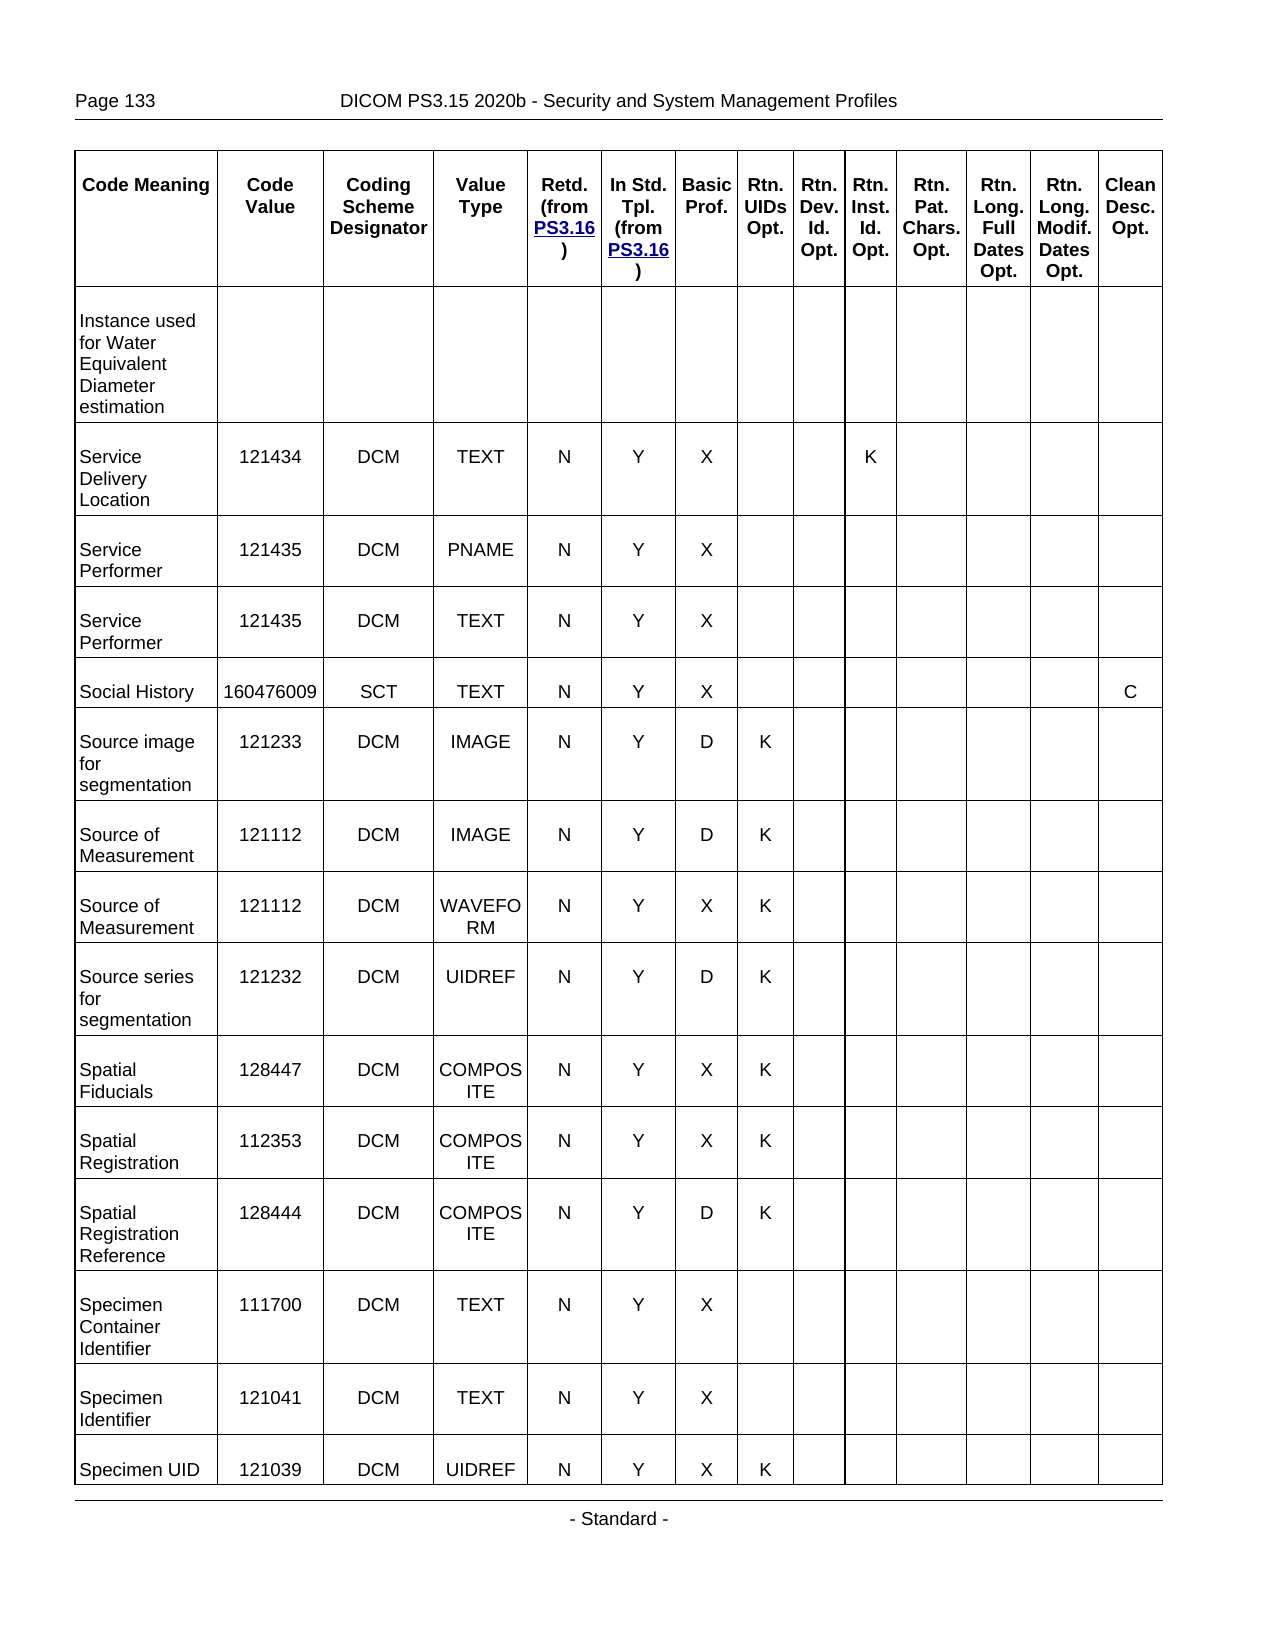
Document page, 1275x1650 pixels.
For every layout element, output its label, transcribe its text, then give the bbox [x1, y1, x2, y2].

table_cell Source of Measurement [76, 872, 217, 942]
table_cell [967, 1179, 1030, 1270]
table_cell TEXT [434, 658, 527, 707]
table_header Code Value [218, 151, 323, 286]
table_cell N [528, 943, 601, 1035]
table_header Basic Prof. [676, 151, 737, 286]
table_cell [738, 587, 793, 657]
table_cell Y [602, 1179, 675, 1270]
table_cell [846, 516, 896, 586]
table_cell TEXT [434, 1364, 527, 1434]
table_cell [738, 287, 793, 422]
table_cell [1031, 1107, 1098, 1177]
table_cell Service Performer [76, 516, 217, 586]
table_cell Specimen Identifier [76, 1364, 217, 1434]
table_cell [846, 1271, 896, 1363]
table_cell DCM [324, 516, 433, 586]
table_cell [1099, 287, 1162, 422]
table_cell 160476009 [218, 658, 323, 707]
table_cell [897, 872, 966, 942]
table_cell X [676, 423, 737, 515]
table_cell [794, 943, 844, 1035]
table_cell [1031, 943, 1098, 1035]
table_cell [897, 658, 966, 707]
table_cell [1031, 872, 1098, 942]
table_cell Spatial Registration [76, 1107, 217, 1177]
table_cell [967, 1271, 1030, 1363]
table_cell COMPOSITE [434, 1036, 527, 1106]
table_cell [897, 423, 966, 515]
table_cell Specimen Container Identifier [76, 1271, 217, 1363]
table_cell [967, 658, 1030, 707]
table_cell [1031, 1179, 1098, 1270]
table_cell Y [602, 872, 675, 942]
table_cell Y [602, 1435, 675, 1484]
table_cell X [676, 1036, 737, 1106]
table_cell 128447 [218, 1036, 323, 1106]
table_cell Y [602, 801, 675, 871]
table_cell [967, 287, 1030, 422]
table_cell [846, 587, 896, 657]
table_cell 121434 [218, 423, 323, 515]
table_cell [897, 1036, 966, 1106]
table_cell [967, 1036, 1030, 1106]
table_cell [794, 708, 844, 800]
table_cell Spatial Registration Reference [76, 1179, 217, 1270]
table_cell [602, 287, 675, 422]
table_cell COMPOSITE [434, 1107, 527, 1177]
table_cell X [676, 872, 737, 942]
table_cell N [528, 1179, 601, 1270]
table_cell N [528, 1036, 601, 1106]
table_cell K [846, 423, 896, 515]
table_cell C [1099, 658, 1162, 707]
table_cell [897, 287, 966, 422]
table_cell DCM [324, 1271, 433, 1363]
table_cell [897, 801, 966, 871]
table_cell [897, 1435, 966, 1484]
table_cell DCM [324, 1107, 433, 1177]
table_cell [1031, 658, 1098, 707]
table_cell [324, 287, 433, 422]
table_cell [794, 1271, 844, 1363]
table_cell N [528, 658, 601, 707]
table_cell [1099, 1271, 1162, 1363]
table_cell X [676, 1107, 737, 1177]
table_cell IMAGE [434, 708, 527, 800]
table_cell [846, 943, 896, 1035]
table_header Rtn. UIDs Opt. [738, 151, 793, 286]
table_cell [897, 708, 966, 800]
table_cell K [738, 1036, 793, 1106]
table_header Clean Desc. Opt. [1099, 151, 1162, 286]
table_cell 121233 [218, 708, 323, 800]
table_cell Service Delivery Location [76, 423, 217, 515]
table_cell Spatial Fiducials [76, 1036, 217, 1106]
table_cell [1099, 1107, 1162, 1177]
table_cell K [738, 1179, 793, 1270]
table_cell DCM [324, 801, 433, 871]
table_cell DCM [324, 423, 433, 515]
table_cell K [738, 1107, 793, 1177]
table_cell K [738, 708, 793, 800]
table_cell [738, 423, 793, 515]
table_cell [1031, 1036, 1098, 1106]
table_cell [1099, 1435, 1162, 1484]
table_cell [967, 801, 1030, 871]
table_cell N [528, 708, 601, 800]
table_cell [897, 587, 966, 657]
table_cell [846, 1179, 896, 1270]
table_cell Y [602, 1036, 675, 1106]
table_cell K [738, 943, 793, 1035]
table_cell DCM [324, 1179, 433, 1270]
table_cell Y [602, 587, 675, 657]
table_cell [846, 1364, 896, 1434]
table_cell Specimen UID [76, 1435, 217, 1484]
table_cell [1031, 1271, 1098, 1363]
table_header Rtn. Long. Modif. Dates Opt. [1031, 151, 1098, 286]
table_cell IMAGE [434, 801, 527, 871]
table_cell DCM [324, 1435, 433, 1484]
table_cell K [738, 801, 793, 871]
table_cell N [528, 587, 601, 657]
table_cell D [676, 801, 737, 871]
table_cell [1099, 423, 1162, 515]
table_cell [897, 1364, 966, 1434]
table_cell [1099, 516, 1162, 586]
table_cell [846, 1036, 896, 1106]
table_cell [1031, 516, 1098, 586]
table_cell [897, 943, 966, 1035]
table_cell [967, 587, 1030, 657]
table_cell [846, 1435, 896, 1484]
table_cell Y [602, 943, 675, 1035]
table_cell 112353 [218, 1107, 323, 1177]
table_cell [794, 516, 844, 586]
table_cell [967, 1435, 1030, 1484]
table_cell [897, 1271, 966, 1363]
table_cell [1099, 1179, 1162, 1270]
table_cell [846, 1107, 896, 1177]
table_header Rtn. Pat. Chars. Opt. [897, 151, 966, 286]
table_cell 128444 [218, 1179, 323, 1270]
table_cell Social History [76, 658, 217, 707]
table_cell N [528, 1107, 601, 1177]
table_cell 121435 [218, 516, 323, 586]
table_cell [1031, 708, 1098, 800]
table_cell Y [602, 1364, 675, 1434]
table_cell [1099, 587, 1162, 657]
table_cell COMPOSITE [434, 1179, 527, 1270]
table_cell D [676, 943, 737, 1035]
table_cell [738, 516, 793, 586]
table_cell [846, 872, 896, 942]
table_cell X [676, 1364, 737, 1434]
table_cell [1099, 708, 1162, 800]
table_cell TEXT [434, 1271, 527, 1363]
table_cell [794, 1435, 844, 1484]
table_cell 121112 [218, 872, 323, 942]
table_cell [218, 287, 323, 422]
table_cell [967, 423, 1030, 515]
table_cell N [528, 1271, 601, 1363]
table_cell Y [602, 658, 675, 707]
table_header Code Meaning [76, 151, 217, 286]
table_cell 121041 [218, 1364, 323, 1434]
table_cell [967, 943, 1030, 1035]
table_cell N [528, 801, 601, 871]
table_cell K [738, 872, 793, 942]
table_cell [794, 658, 844, 707]
table_cell [1031, 587, 1098, 657]
table_cell Y [602, 516, 675, 586]
table_cell TEXT [434, 587, 527, 657]
table_cell [1099, 1036, 1162, 1106]
table_cell [846, 708, 896, 800]
table_cell SCT [324, 658, 433, 707]
table_header Retd. (from PS3.16) [528, 151, 601, 286]
table_cell [1099, 801, 1162, 871]
table_cell N [528, 423, 601, 515]
table_cell 121112 [218, 801, 323, 871]
table_cell K [738, 1435, 793, 1484]
table_cell Source image for segmentation [76, 708, 217, 800]
table_cell UIDREF [434, 943, 527, 1035]
table_cell WAVEFORM [434, 872, 527, 942]
table_cell [967, 872, 1030, 942]
table_cell [434, 287, 527, 422]
table_cell N [528, 1364, 601, 1434]
table_cell Source series for segmentation [76, 943, 217, 1035]
table_cell [794, 287, 844, 422]
table_cell 121435 [218, 587, 323, 657]
table_cell D [676, 708, 737, 800]
table_cell X [676, 587, 737, 657]
table_cell Source of Measurement [76, 801, 217, 871]
table_cell [794, 423, 844, 515]
table_cell DCM [324, 1036, 433, 1106]
table_cell X [676, 516, 737, 586]
table_cell N [528, 516, 601, 586]
table_cell [846, 658, 896, 707]
table_cell [1099, 1364, 1162, 1434]
table_cell Service Performer [76, 587, 217, 657]
table_cell [846, 801, 896, 871]
table_cell TEXT [434, 423, 527, 515]
table_cell Y [602, 423, 675, 515]
table_header Coding Scheme Designator [324, 151, 433, 286]
table_cell [738, 1364, 793, 1434]
table_cell 121232 [218, 943, 323, 1035]
table_cell DCM [324, 1364, 433, 1434]
table_cell [967, 1107, 1030, 1177]
table_cell [846, 287, 896, 422]
table_cell [1099, 943, 1162, 1035]
table_cell [897, 516, 966, 586]
table_cell [897, 1179, 966, 1270]
table_cell [1031, 1364, 1098, 1434]
table_cell DCM [324, 708, 433, 800]
table_cell DCM [324, 872, 433, 942]
table_cell UIDREF [434, 1435, 527, 1484]
table_cell D [676, 1179, 737, 1270]
table_cell [794, 872, 844, 942]
table_header In Std. Tpl. (from PS3.16) [602, 151, 675, 286]
table_cell [738, 1271, 793, 1363]
table_cell [794, 1179, 844, 1270]
table_header Value Type [434, 151, 527, 286]
table_cell Y [602, 708, 675, 800]
table_cell [794, 1107, 844, 1177]
table_cell DCM [324, 587, 433, 657]
table_cell [967, 516, 1030, 586]
table_cell X [676, 658, 737, 707]
table_cell PNAME [434, 516, 527, 586]
table_cell [1031, 287, 1098, 422]
table_cell [794, 587, 844, 657]
table_cell X [676, 1435, 737, 1484]
table_cell [794, 1364, 844, 1434]
table_cell 111700 [218, 1271, 323, 1363]
table_cell DCM [324, 943, 433, 1035]
table_cell Instance used for Water Equivalent Diameter estimation [76, 287, 217, 422]
table_cell [676, 287, 737, 422]
table_header Rtn. Dev. Id. Opt. [794, 151, 844, 286]
table_cell [897, 1107, 966, 1177]
table_cell [794, 801, 844, 871]
table_cell [1031, 801, 1098, 871]
table_cell X [676, 1271, 737, 1363]
table_cell [967, 708, 1030, 800]
table_cell [1099, 872, 1162, 942]
table_cell [794, 1036, 844, 1106]
table_cell [738, 658, 793, 707]
table_cell N [528, 872, 601, 942]
table_cell [967, 1364, 1030, 1434]
table_header Rtn. Long. Full Dates Opt. [967, 151, 1030, 286]
table_cell Y [602, 1271, 675, 1363]
table_cell N [528, 1435, 601, 1484]
table_cell [528, 287, 601, 422]
table_cell Y [602, 1107, 675, 1177]
table_header Rtn. Inst. Id. Opt. [846, 151, 896, 286]
table_cell [1031, 1435, 1098, 1484]
table_cell 121039 [218, 1435, 323, 1484]
table_cell [1031, 423, 1098, 515]
